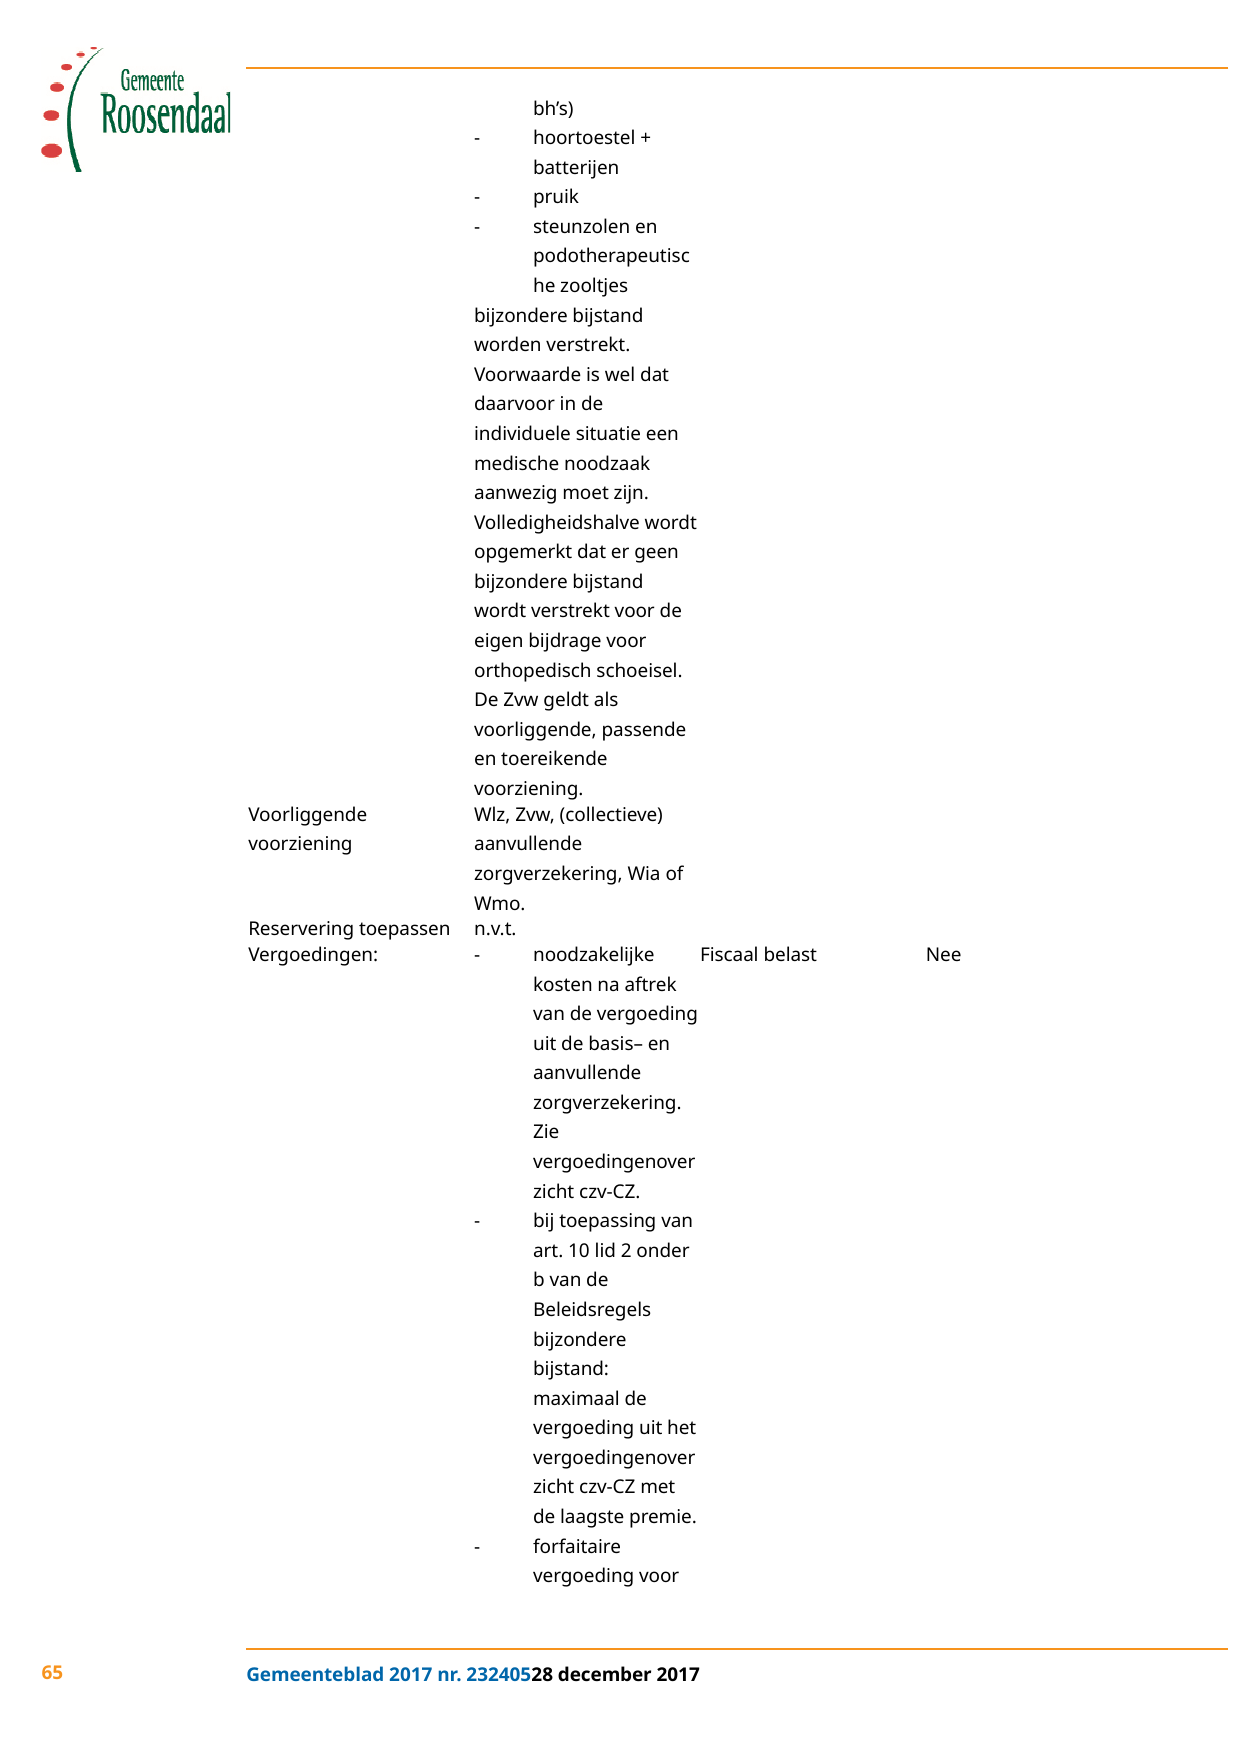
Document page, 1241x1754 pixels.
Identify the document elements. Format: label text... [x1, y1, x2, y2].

table_cell Wlz, Zvw, (collectieve) aanvullende zorgverzekering, Wia of Wmo. [474, 801, 700, 915]
table_cell noodzakelijke kosten na aftrek van de vergoeding uit de basis– en aanvullende zorgverzekering. Zie vergoedingenoverzicht czv-CZ. bij toepassing van art. 10 lid 2 onder b van de Beleidsregels bijzondere bijstand: maximaal de vergoeding uit het vergoedingenoverzicht czv-CZ met de laagste premie. forfaitaire vergoeding voor [474, 941, 700, 1588]
table_cell Nee [926, 941, 1152, 1588]
table_cell [248, 95, 474, 801]
table_cell Reservering toepassen [248, 915, 474, 941]
table_cell Vergoedingen: [248, 941, 474, 1588]
table_cell bh’s) hoortoestel + batterijen pruik steunzolen en podotherapeutische zooltjes bijzondere bijstand worden verstrekt. Voorwaarde is wel dat daarvoor in de individuele situatie een medische noodzaak aanwezig moet zijn. Volledigheidshalve wordt opgemerkt dat er geen bijzondere bijstand wordt verstrekt voor de eigen bijdrage voor orthopedisch schoeisel. De Zvw geldt als voorliggende, passende en toereikende voorziening. [474, 95, 700, 801]
table_cell Voorliggende voorziening [248, 801, 474, 915]
table_cell Fiscaal belast [700, 941, 926, 1588]
picture [41, 47, 231, 172]
table_cell n.v.t. [474, 915, 700, 941]
